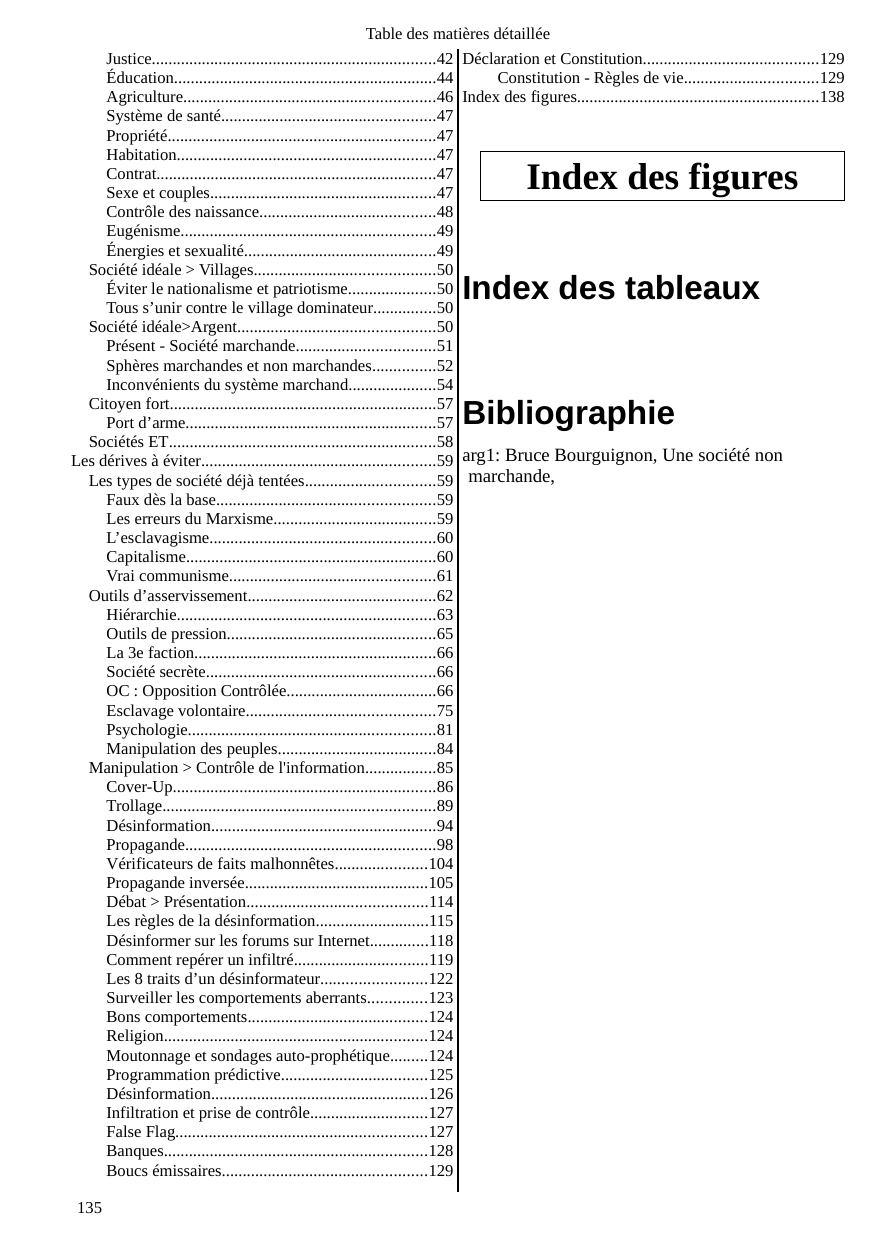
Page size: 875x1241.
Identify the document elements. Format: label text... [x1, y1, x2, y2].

text La 3e faction 66 [106, 643, 453, 662]
text Trollage 89 [106, 796, 453, 815]
text Éducation 44 [106, 68, 453, 87]
text Les types de société déjà tentées 59 [88, 470, 453, 489]
text Surveiller les comportements aberrants 123 [106, 988, 453, 1007]
text Outils d’asservissement 62 [88, 585, 453, 604]
text Psychologie 81 [106, 719, 453, 739]
text Société secrète 66 [106, 662, 453, 681]
text L’esclavagisme 60 [106, 528, 453, 547]
text Habitation 47 [106, 144, 453, 164]
text Moutonnage et sondages auto-prophétique 124 [106, 1045, 453, 1064]
text Bons comportements 124 [106, 1007, 453, 1026]
text Les erreurs du Marxisme 59 [106, 509, 453, 528]
text Cover-Up 86 [106, 777, 453, 796]
text Énergies et sexualité 49 [106, 240, 453, 259]
text Manipulation > Contrôle de l'information 85 [88, 758, 453, 777]
text Propagande inversée 105 [106, 873, 453, 892]
text Déclaration et Constitution 129 [462, 49, 844, 68]
text Débat > Présentation 114 [106, 892, 453, 911]
text Boucs émissaires 129 [106, 1160, 453, 1179]
text Infiltration et prise de contrôle 127 [106, 1103, 453, 1122]
text Désinformation 126 [106, 1084, 453, 1103]
text Les 8 traits d’un désinformateur 122 [106, 969, 453, 988]
text Banques 128 [106, 1141, 453, 1160]
text Eugénisme 49 [106, 221, 453, 240]
text Constitution - Règles de vie 129 [497, 68, 844, 87]
text Société idéale>Argent 50 [88, 317, 453, 336]
text Port d’arme 57 [106, 413, 453, 432]
text OC : Opposition Contrôlée 66 [106, 681, 453, 700]
text Outils de pression 65 [106, 624, 453, 643]
text Désinformation 94 [106, 815, 453, 834]
text Citoyen fort 57 [88, 394, 453, 413]
text Société idéale > Villages 50 [88, 259, 453, 279]
text Agriculture 46 [106, 87, 453, 106]
text Inconvénients du système marchand 54 [106, 374, 453, 394]
subtitle Bibliographie [462, 393, 844, 431]
text Manipulation des peuples 84 [106, 739, 453, 758]
text Les règles de la désinformation 115 [106, 911, 453, 930]
text Sexe et couples 47 [106, 183, 453, 202]
subtitle Index des figures [481, 152, 844, 200]
text arg1: Bruce Bourguignon, Une société non marchande, [462, 444, 844, 487]
text Tous s’unir contre le village dominateur 50 [106, 298, 453, 317]
text Sociétés ET 58 [88, 432, 453, 451]
text Vérificateurs de faits malhonnêtes 104 [106, 854, 453, 873]
text Propriété 47 [106, 125, 453, 144]
text Contrat 47 [106, 164, 453, 183]
text False Flag 127 [106, 1122, 453, 1141]
text Comment repérer un infiltré 119 [106, 949, 453, 969]
text Faux dès la base 59 [106, 489, 453, 509]
text Esclavage volontaire 75 [106, 700, 453, 719]
text Vrai communisme 61 [106, 566, 453, 585]
text Sphères marchandes et non marchandes 52 [106, 355, 453, 374]
text Propagande 98 [106, 834, 453, 854]
text Religion 124 [106, 1026, 453, 1045]
text Éviter le nationalisme et patriotisme 50 [106, 279, 453, 298]
text Désinformer sur les forums sur Internet 118 [106, 930, 453, 949]
text Justice 42 [106, 49, 453, 68]
text Contrôle des naissance 48 [106, 202, 453, 221]
text Présent - Société marchande 51 [106, 336, 453, 355]
text Index des figures 138 [462, 87, 844, 106]
subtitle Index des tableaux [462, 268, 844, 306]
text Programmation prédictive 125 [106, 1064, 453, 1084]
text Système de santé 47 [106, 106, 453, 125]
text Capitalisme 60 [106, 547, 453, 566]
text Les dérives à éviter 59 [71, 451, 453, 470]
text Hiérarchie 63 [106, 604, 453, 624]
